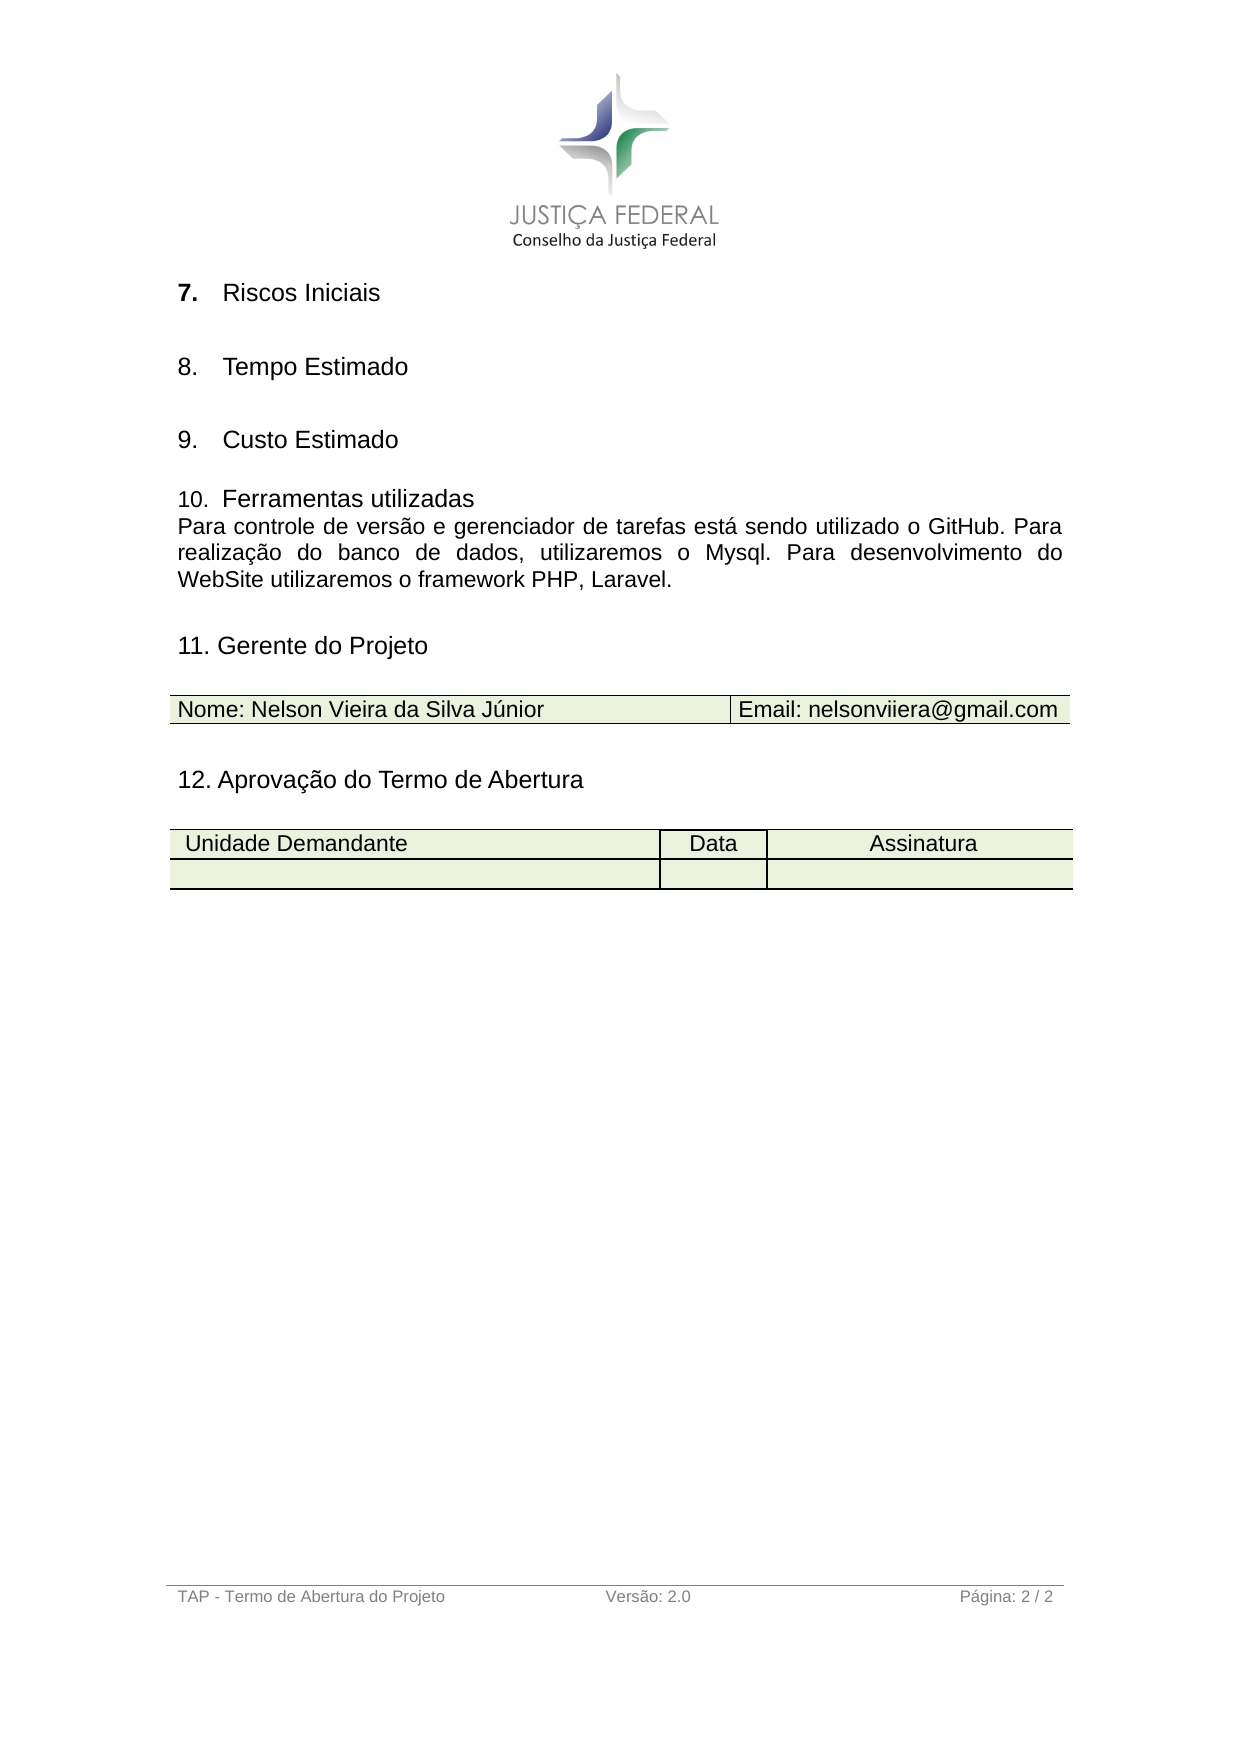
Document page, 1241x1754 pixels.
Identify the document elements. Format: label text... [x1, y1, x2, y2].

subtitle Custo Estimado [177, 425, 1065, 454]
table_header Assinatura [768, 830, 1073, 858]
subtitle Tempo Estimado [177, 351, 1065, 380]
subtitle Riscos Iniciais [177, 278, 1065, 306]
subtitle 11. Gerente do Projeto [177, 631, 1065, 660]
text 10. Ferramentas utilizadas [177, 484, 1063, 513]
table_header Email: nelsonviiera@gmail.com [731, 696, 1070, 723]
table_cell [768, 860, 1073, 888]
table_header Unidade Demandante [170, 830, 659, 858]
table_cell [661, 860, 766, 888]
table_cell [170, 860, 659, 888]
picture [509, 73, 719, 249]
text Para controle de versão e gerenciador de tarefas está sendo utilizado o GitHub. Para realização do banco de dados, utilizaremos o Mysql. Para desenvolvimento do WebSite utilizaremos o framework PHP, Laravel. [177, 513, 1063, 592]
subtitle 12. Aprovação do Termo de Abertura [177, 765, 1065, 794]
table_header Nome: Nelson Vieira da Silva Júnior [170, 696, 730, 723]
table_header Data [661, 831, 766, 858]
